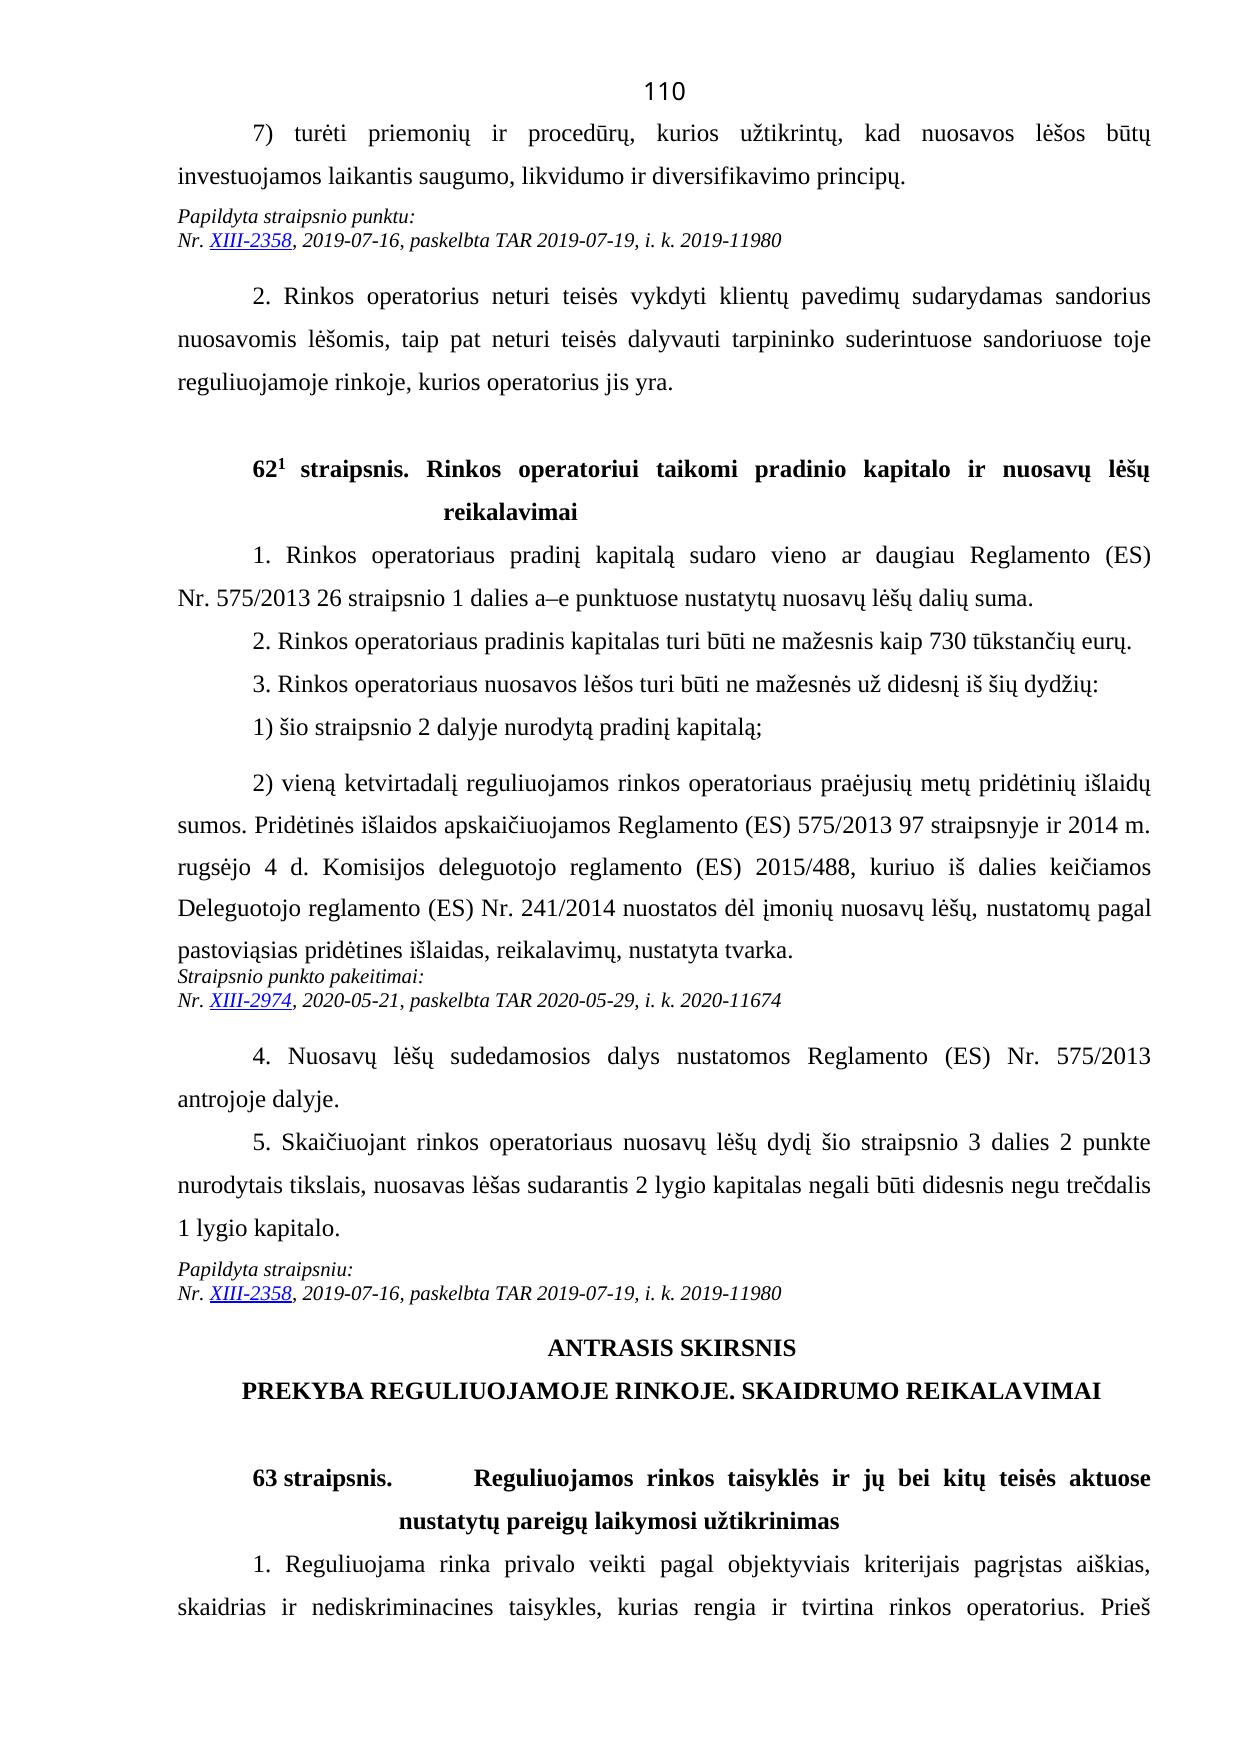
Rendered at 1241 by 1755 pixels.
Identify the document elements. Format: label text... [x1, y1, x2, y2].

text 2. Rinkos operatoriaus pradinis kapitalas turi būti ne mažesnis kaip 730 tūkstančių eurų. [177, 626, 1152, 655]
text 3. Rinkos operatoriaus nuosavos lėšos turi būti ne mažesnės už didesnį iš šių dydžių: [177, 669, 1152, 698]
text 1. Reguliuojama rinka privalo veikti pagal objektyviais kriterijais pagrįstas aiškias, skaidrias ir nediskriminacines taisykles, kurias rengia ir tvirtina rinkos operatorius. Prieš [177, 1549, 1152, 1621]
text 2) vieną ketvirtadalį reguliuojamos rinkos operatoriaus praėjusių metų pridėtinių išlaidų sumos. Pridėtinės išlaidos apskaičiuojamos Reglamento (ES) 575/2013 97 straipsnyje ir 2014 m. rugsėjo 4 d. Komisijos deleguotojo reglamento (ES) 2015/488, kuriuo iš dalies keičiamos Deleguotojo reglamento (ES) Nr. 241/2014 nuostatos dėl įmonių nuosavų lėšų, nustatomų pagal pastoviąsias pridėtines išlaidas, reikalavimų, nustatyta tvarka. [177, 756, 1152, 964]
text 5. Skaičiuojant rinkos operatoriaus nuosavų lėšų dydį šio straipsnio 3 dalies 2 punkte nurodytais tikslais, nuosavas lėšas sudarantis 2 lygio kapitalas negali būti didesnis negu trečdalis 1 lygio kapitalo. [177, 1127, 1152, 1242]
text Papildyta straipsnio punktu: [177, 204, 1152, 228]
text 2. Rinkos operatorius neturi teisės vykdyti klientų pavedimų sudarydamas sandorius nuosavomis lėšomis, taip pat neturi teisės dalyvauti tarpininko suderintuose sandoriuose toje reguliuojamoje rinkoje, kurios operatorius jis yra. [177, 281, 1152, 396]
text 621 straipsnis. Rinkos operatoriui taikomi pradinio kapitalo ir nuosavų lėšų reikalavimai [252, 454, 1152, 526]
text Nr. XIII-2358, 2019-07-16, paskelbta TAR 2019-07-19, i. k. 2019-11980 [177, 228, 1152, 252]
text PREKYBA REGULIUOJAMOJE RINKOJE. SKAIDRUMO REIKALAVIMAI [177, 1376, 1152, 1405]
text 1) šio straipsnio 2 dalyje nurodytą pradinį kapitalą; [177, 712, 1152, 741]
text Papildyta straipsniu: [177, 1256, 1152, 1281]
text Nr. XIII-2974, 2020-05-21, paskelbta TAR 2020-05-29, i. k. 2020-11674 [177, 988, 1152, 1012]
text 63 straipsnis. Reguliuojamos rinkos taisyklės ir jų bei kitų teisės aktuose nustatytų pareigų laikymosi užtikrinimas [252, 1463, 1152, 1534]
text Straipsnio punkto pakeitimai: [177, 964, 1152, 988]
text 1. Rinkos operatoriaus pradinį kapitalą sudaro vieno ar daugiau Reglamento (ES) Nr. 575/2013 26 straipsnio 1 dalies a–e punktuose nustatytų nuosavų lėšų dalių suma. [177, 540, 1152, 612]
text 7) turėti priemonių ir procedūrų, kurios užtikrintų, kad nuosavos lėšos būtų investuojamos laikantis saugumo, likvidumo ir diversifikavimo principų. [177, 118, 1152, 190]
text Nr. XIII-2358, 2019-07-16, paskelbta TAR 2019-07-19, i. k. 2019-11980 [177, 1281, 1152, 1304]
text 4. Nuosavų lėšų sudedamosios dalys nustatomos Reglamento (ES) Nr. 575/2013 antrojoje dalyje. [177, 1041, 1152, 1113]
text ANTRASIS SKIRSNIS [177, 1333, 1152, 1362]
